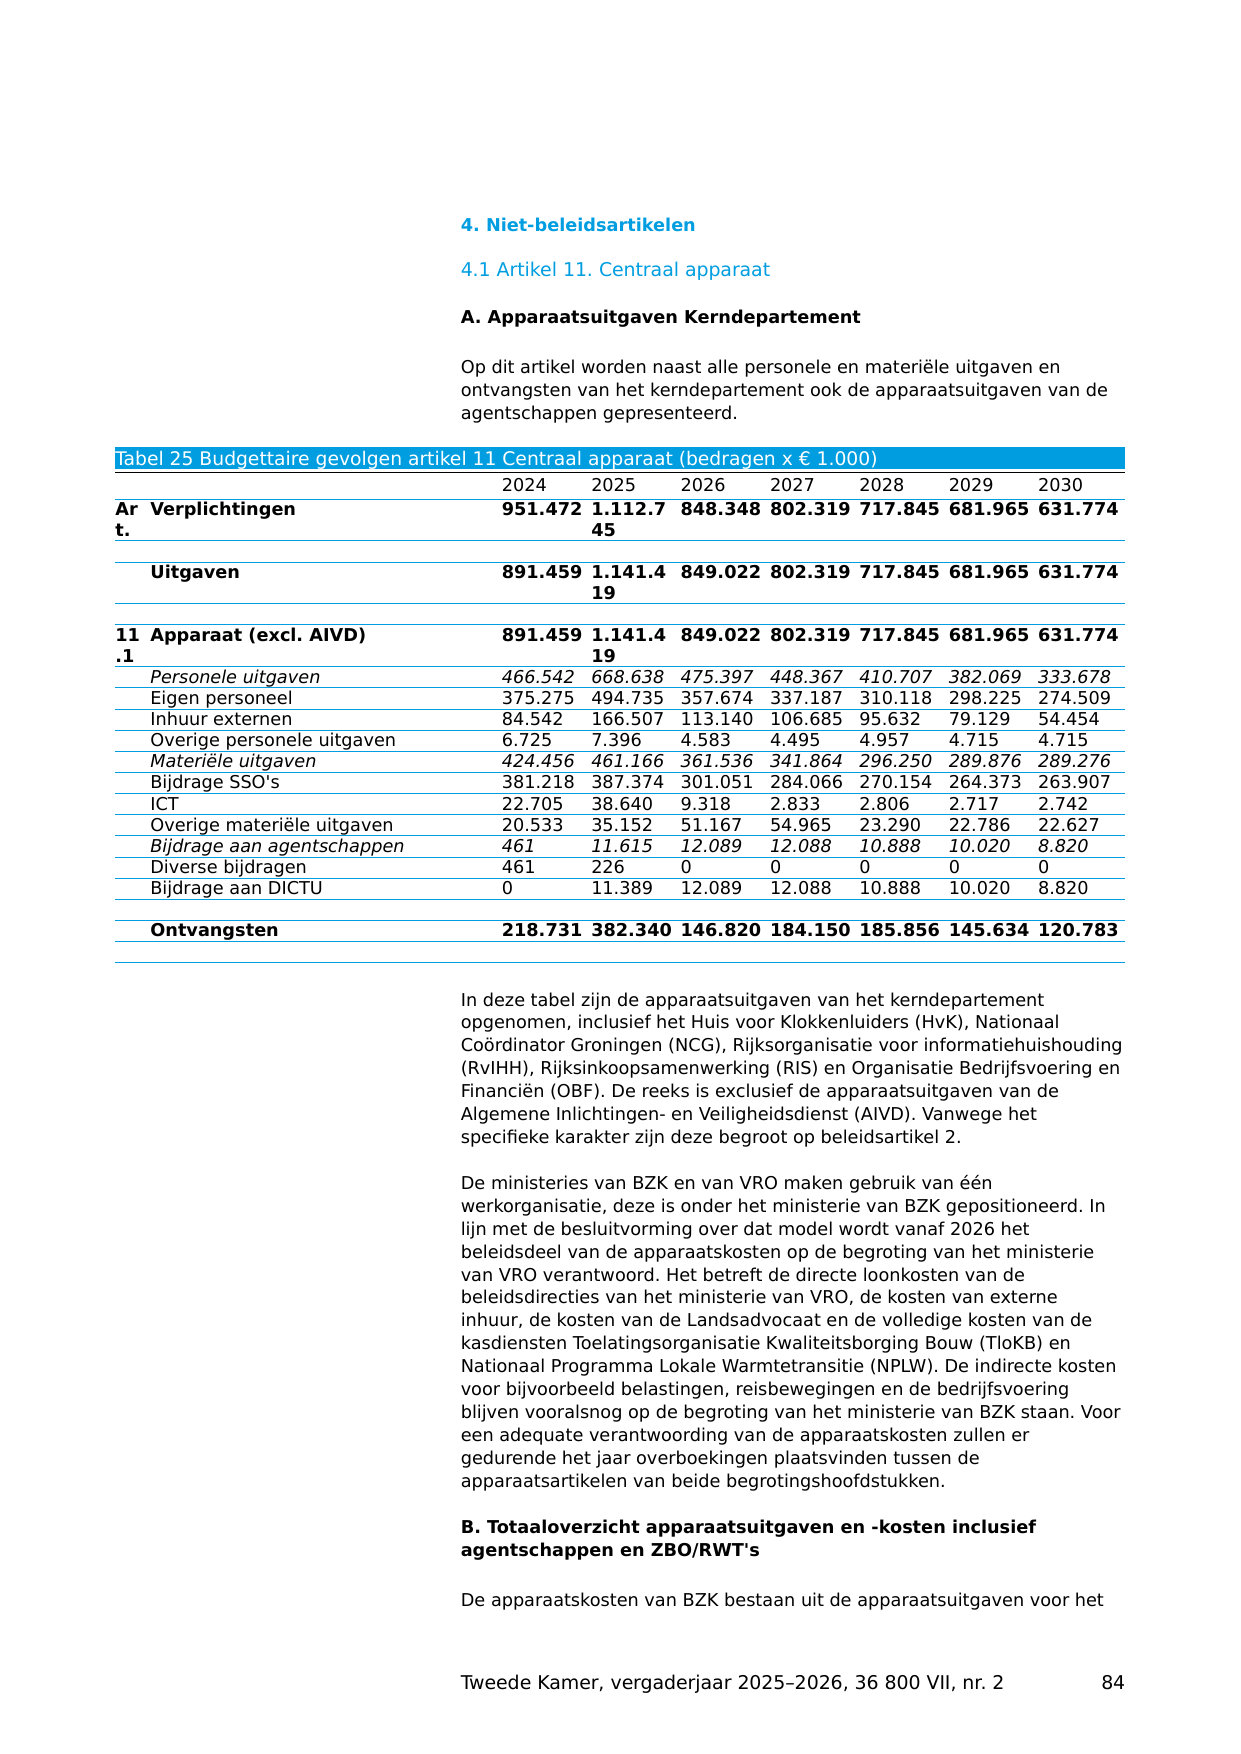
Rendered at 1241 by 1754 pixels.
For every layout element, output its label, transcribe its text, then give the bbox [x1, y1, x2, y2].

table_cell 1.141.419 [588, 563, 677, 603]
table_cell Art. [115, 500, 147, 540]
table_cell 631.774 [1035, 500, 1125, 540]
table_cell 226 [588, 858, 677, 878]
table_cell [147, 541, 499, 561]
table_cell 301.051 [678, 773, 767, 793]
table_cell Bijdrage aan DICTU [147, 879, 499, 899]
table_cell 145.634 [946, 921, 1035, 941]
table_cell [856, 604, 946, 624]
table_cell [767, 604, 856, 624]
table_cell 717.845 [856, 500, 946, 540]
table_cell [588, 942, 677, 962]
table_cell 0 [678, 858, 767, 878]
table_cell 461 [499, 836, 588, 856]
table_cell 11.615 [588, 836, 677, 856]
text In deze tabel zijn de apparaatsuitgaven van het kerndepartement opgenomen, inclusief het Huis voor Klokkenluiders (HvK), Nationaal Coördinator Groningen (NCG), Rijksorganisatie voor informatiehuishouding (RvIHH), Rijksinkoopsamenwerking (RIS) en Organisatie Bedrijfsvoering en Financiën (OBF). De reeks is exclusief de apparaatsuitgaven van de Algemene Inlichtingen- en Veiligheidsdienst (AIVD). Vanwege het specifieke karakter zijn deze begroot op beleidsartikel 2. [461, 988, 1125, 1148]
table_cell [1035, 541, 1125, 561]
table_cell 494.735 [588, 688, 677, 708]
table_cell [115, 794, 147, 814]
table_cell 333.678 [1035, 667, 1125, 687]
table_cell 424.456 [499, 752, 588, 772]
table_cell ICT [147, 794, 499, 814]
table_cell [856, 900, 946, 920]
table_cell 8.820 [1035, 879, 1125, 899]
table_cell [115, 815, 147, 835]
table_cell 22.786 [946, 815, 1035, 835]
table_cell 475.397 [678, 667, 767, 687]
table_cell 848.348 [678, 500, 767, 540]
table_cell 381.218 [499, 773, 588, 793]
table_cell [499, 541, 588, 561]
table_cell 337.187 [767, 688, 856, 708]
table_cell 106.685 [767, 710, 856, 729]
table_cell [115, 710, 147, 729]
title 4. Niet-beleidsartikelen [461, 213, 1125, 236]
table_cell [678, 541, 767, 561]
title 4.1 Artikel 11. Centraal apparaat [461, 259, 1125, 281]
table_cell 2.833 [767, 794, 856, 814]
table_cell 23.290 [856, 815, 946, 835]
table_cell 681.965 [946, 500, 1035, 540]
text De apparaatskosten van BZK bestaan uit de apparaatsuitgaven voor het [461, 1588, 1125, 1611]
table_cell 146.820 [678, 921, 767, 941]
table_cell [678, 900, 767, 920]
table_cell 95.632 [856, 710, 946, 729]
table_cell 2.742 [1035, 794, 1125, 814]
table_cell [115, 879, 147, 899]
table_cell [115, 900, 147, 920]
table_cell 11.1 [115, 625, 147, 666]
table_cell [946, 604, 1035, 624]
table_cell 891.459 [499, 625, 588, 666]
table_cell [946, 900, 1035, 920]
table_cell 79.129 [946, 710, 1035, 729]
table_cell [115, 942, 147, 962]
table_cell 120.783 [1035, 921, 1125, 941]
table_cell 717.845 [856, 625, 946, 666]
table_cell 12.088 [767, 836, 856, 856]
table_cell 4.583 [678, 731, 767, 751]
table_cell Ontvangsten [147, 921, 499, 941]
table_cell 0 [856, 858, 946, 878]
table_cell 1.141.419 [588, 625, 677, 666]
table_cell 54.965 [767, 815, 856, 835]
table_cell [115, 836, 147, 856]
table_cell [115, 563, 147, 603]
table_cell 7.396 [588, 731, 677, 751]
table_cell 218.731 [499, 921, 588, 941]
table_cell 2024 [499, 473, 588, 498]
table_cell 51.167 [678, 815, 767, 835]
table_cell 802.319 [767, 500, 856, 540]
table_cell 717.845 [856, 563, 946, 603]
table_cell 263.907 [1035, 773, 1125, 793]
table_cell 849.022 [678, 625, 767, 666]
table_cell 289.276 [1035, 752, 1125, 772]
table_cell 289.876 [946, 752, 1035, 772]
table_cell 20.533 [499, 815, 588, 835]
table_cell [767, 541, 856, 561]
table_cell 2026 [678, 473, 767, 498]
table_cell [499, 900, 588, 920]
table_cell 2025 [588, 473, 677, 498]
table_cell 185.856 [856, 921, 946, 941]
table_cell [588, 900, 677, 920]
table_cell 631.774 [1035, 625, 1125, 666]
table_cell 6.725 [499, 731, 588, 751]
table_cell [115, 473, 147, 498]
table_cell 849.022 [678, 563, 767, 603]
table_cell 2.717 [946, 794, 1035, 814]
table_cell [115, 731, 147, 751]
table_cell [856, 942, 946, 962]
table_cell 4.957 [856, 731, 946, 751]
table_cell 341.864 [767, 752, 856, 772]
table_cell 264.373 [946, 773, 1035, 793]
table_cell 11.389 [588, 879, 677, 899]
table_cell 4.495 [767, 731, 856, 751]
table_cell 166.507 [588, 710, 677, 729]
table_cell 184.150 [767, 921, 856, 941]
table_cell [767, 900, 856, 920]
text A. Apparaatsuitgaven Kerndepartement [461, 305, 1125, 328]
table_cell 10.020 [946, 879, 1035, 899]
table_cell [588, 541, 677, 561]
text Op dit artikel worden naast alle personele en materiële uitgaven en ontvangsten van het kerndepartement ook de apparaatsuitgaven van de agentschappen gepresenteerd. [461, 355, 1125, 424]
table_cell [678, 604, 767, 624]
table_cell 1.112.745 [588, 500, 677, 540]
table_cell [115, 541, 147, 561]
table_cell 361.536 [678, 752, 767, 772]
table_cell 270.154 [856, 773, 946, 793]
table_cell 10.888 [856, 879, 946, 899]
table_cell [678, 942, 767, 962]
table_cell 357.674 [678, 688, 767, 708]
table_cell [147, 604, 499, 624]
table_cell [147, 942, 499, 962]
table_cell 382.340 [588, 921, 677, 941]
table_cell Eigen personeel [147, 688, 499, 708]
table_cell 0 [767, 858, 856, 878]
table_cell 113.140 [678, 710, 767, 729]
table_cell 0 [499, 879, 588, 899]
table_cell Uitgaven [147, 563, 499, 603]
text B. Totaaloverzicht apparaatsuitgaven en -kosten inclusief agentschappen en ZBO/RWT's [461, 1515, 1125, 1561]
table_cell 375.275 [499, 688, 588, 708]
table_cell 461.166 [588, 752, 677, 772]
table_cell 681.965 [946, 625, 1035, 666]
table_cell 296.250 [856, 752, 946, 772]
table_cell 891.459 [499, 563, 588, 603]
table_cell [115, 858, 147, 878]
table_cell 274.509 [1035, 688, 1125, 708]
table_cell Overige materiële uitgaven [147, 815, 499, 835]
table_cell Bijdrage SSO's [147, 773, 499, 793]
table_cell [1035, 900, 1125, 920]
table_cell 382.069 [946, 667, 1035, 687]
table_cell 4.715 [946, 731, 1035, 751]
table_cell 802.319 [767, 625, 856, 666]
table_cell [767, 942, 856, 962]
table_cell Bijdrage aan agentschappen [147, 836, 499, 856]
table_cell [115, 667, 147, 687]
table_cell 448.367 [767, 667, 856, 687]
table_cell 310.118 [856, 688, 946, 708]
table_cell 8.820 [1035, 836, 1125, 856]
table_cell 951.472 [499, 500, 588, 540]
table_cell Verplichtingen [147, 500, 499, 540]
table_cell 4.715 [1035, 731, 1125, 751]
table_cell 0 [1035, 858, 1125, 878]
table_cell [147, 900, 499, 920]
table_cell 410.707 [856, 667, 946, 687]
table_cell 12.088 [767, 879, 856, 899]
table_cell 10.888 [856, 836, 946, 856]
table_cell Inhuur externen [147, 710, 499, 729]
table_cell [946, 541, 1035, 561]
table_cell [588, 604, 677, 624]
table_cell [115, 688, 147, 708]
table_cell 298.225 [946, 688, 1035, 708]
table_cell [115, 604, 147, 624]
table_cell 466.542 [499, 667, 588, 687]
table_cell 461 [499, 858, 588, 878]
table_cell 631.774 [1035, 563, 1125, 603]
table_cell 2.806 [856, 794, 946, 814]
table_cell [115, 752, 147, 772]
table_cell 12.089 [678, 879, 767, 899]
table_cell Diverse bijdragen [147, 858, 499, 878]
table_cell [147, 473, 499, 498]
table_cell 387.374 [588, 773, 677, 793]
table_cell 10.020 [946, 836, 1035, 856]
table_cell 681.965 [946, 563, 1035, 603]
table_cell [499, 942, 588, 962]
table_cell Apparaat (excl. AIVD) [147, 625, 499, 666]
table_cell Overige personele uitgaven [147, 731, 499, 751]
table_cell 2030 [1035, 473, 1125, 498]
table_cell 284.066 [767, 773, 856, 793]
table_cell 802.319 [767, 563, 856, 603]
table_cell [1035, 604, 1125, 624]
table_cell 9.318 [678, 794, 767, 814]
table_cell 2028 [856, 473, 946, 498]
table_cell 35.152 [588, 815, 677, 835]
table_cell [946, 942, 1035, 962]
table_cell 22.627 [1035, 815, 1125, 835]
table_cell [856, 541, 946, 561]
table_cell [1035, 942, 1125, 962]
table_cell 2029 [946, 473, 1035, 498]
table_cell Materiële uitgaven [147, 752, 499, 772]
table_cell 12.089 [678, 836, 767, 856]
table_cell 0 [946, 858, 1035, 878]
table_cell Personele uitgaven [147, 667, 499, 687]
table_cell 54.454 [1035, 710, 1125, 729]
table_cell 38.640 [588, 794, 677, 814]
table_cell [115, 773, 147, 793]
table_cell 22.705 [499, 794, 588, 814]
table_cell 2027 [767, 473, 856, 498]
table_cell [499, 604, 588, 624]
table_cell 668.638 [588, 667, 677, 687]
table_cell [115, 921, 147, 941]
text De ministeries van BZK en van VRO maken gebruik van één werkorganisatie, deze is onder het ministerie van BZK gepositioneerd. In lijn met de besluitvorming over dat model wordt vanaf 2026 het beleidsdeel van de apparaatskosten op de begroting van het ministerie van VRO verantwoord. Het betreft de directe loonkosten van de beleidsdirecties van het ministerie van VRO, de kosten van externe inhuur, de kosten van de Landsadvocaat en de volledige kosten van de kasdiensten Toelatingsorganisatie Kwaliteitsborging Bouw (TloKB) en Nationaal Programma Lokale Warmtetransitie (NPLW). De indirecte kosten voor bijvoorbeeld belastingen, reisbewegingen en de bedrijfsvoering blijven vooralsnog op de begroting van het ministerie van BZK staan. Voor een adequate verantwoording van de apparaatskosten zullen er gedurende het jaar overboekingen plaatsvinden tussen de apparaatsartikelen van beide begrotingshoofdstukken. [461, 1171, 1125, 1492]
table_cell 84.542 [499, 710, 588, 729]
